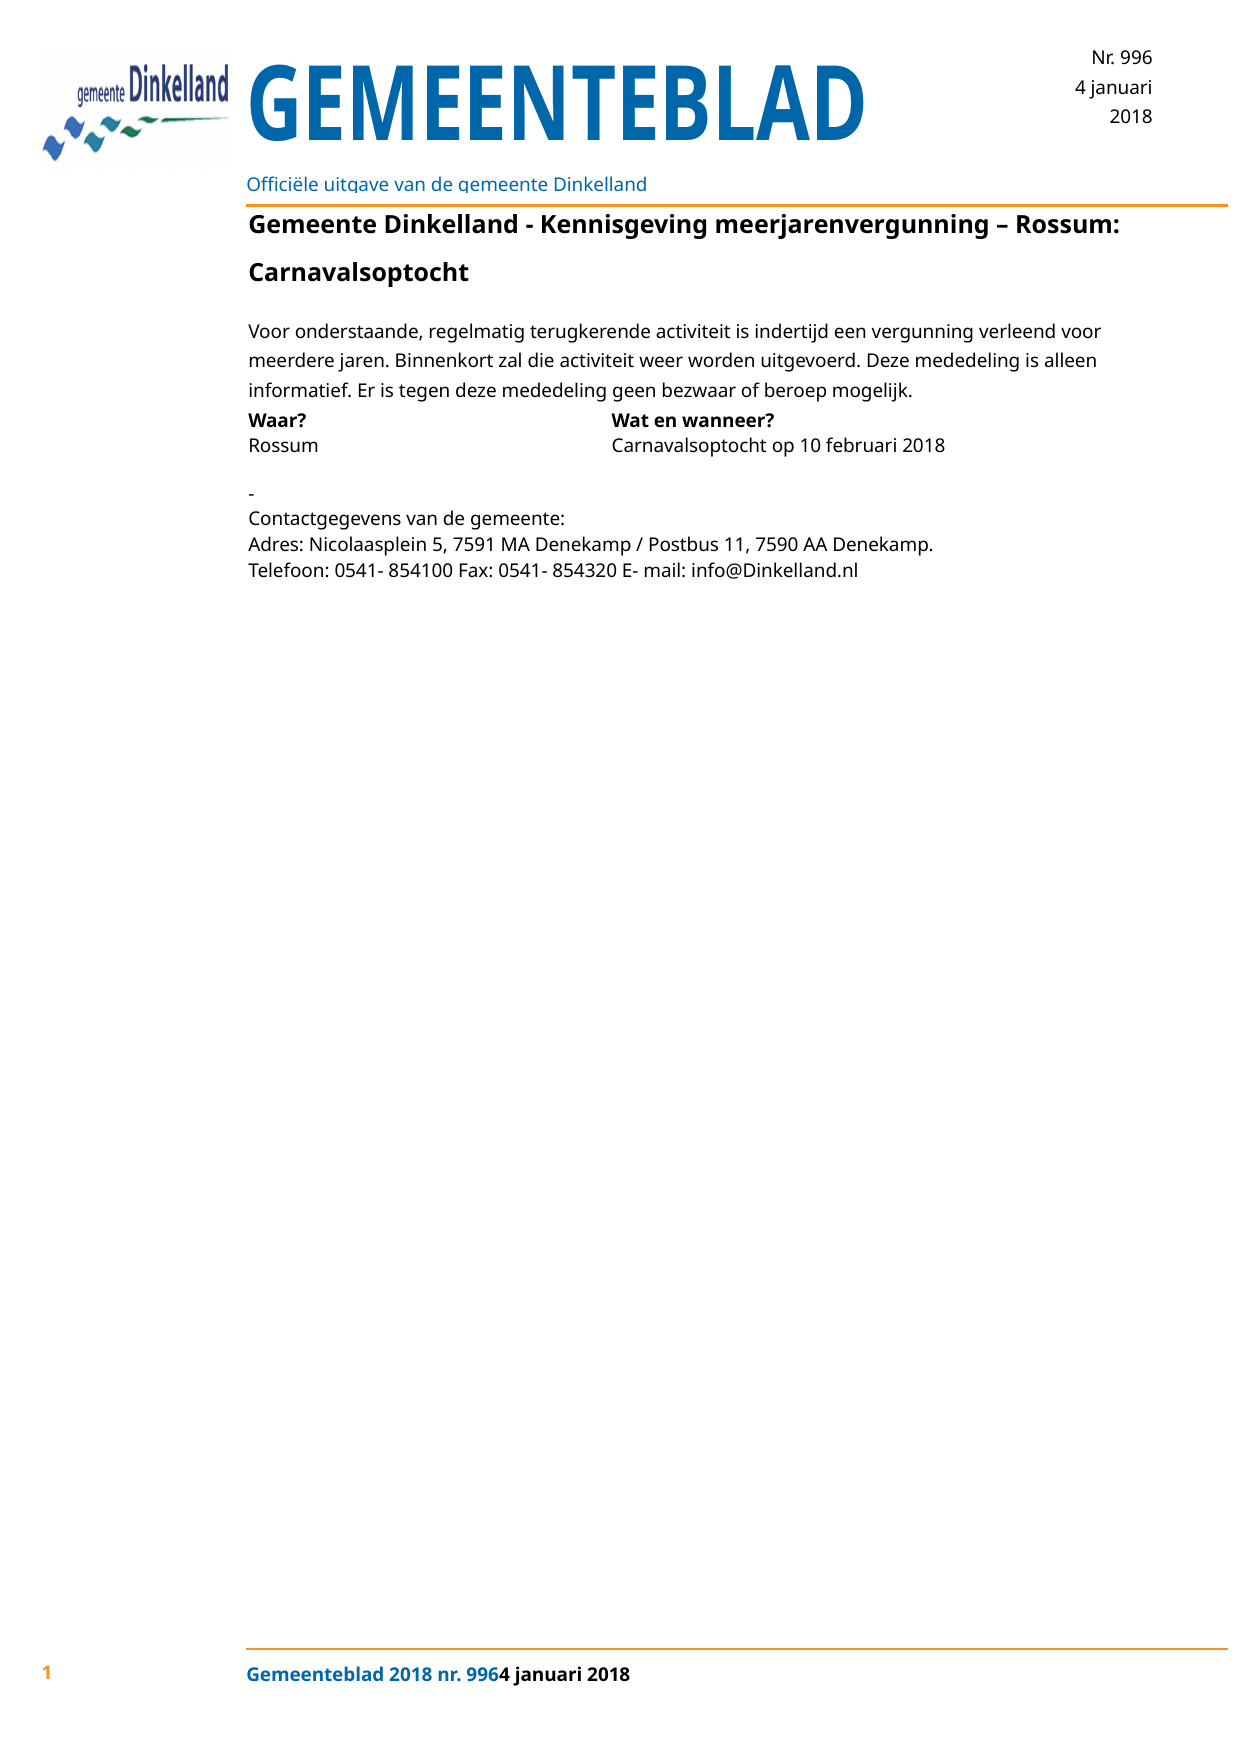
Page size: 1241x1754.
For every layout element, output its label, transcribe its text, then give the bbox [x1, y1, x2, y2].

text Telefoon: 0541- 854100 Fax: 0541- 854320 E- mail: info@Dinkelland.nl [248, 557, 1152, 583]
text Contactgegevens van de gemeente: [248, 505, 1152, 531]
text Voor onderstaande, regelmatig terugkerende activiteit is indertijd een vergunning verleend voor meerdere jaren. Binnenkort zal die activiteit weer worden uitgevoerd. Deze mededeling is alleen informatief. Er is tegen deze mededeling geen bezwaar of beroep mogelijk. [248, 318, 1152, 403]
picture [41, 47, 231, 172]
text Gemeente Dinkelland - Kennisgeving meerjarenvergunning – Rossum: Carnavalsoptocht [248, 207, 1152, 288]
table_cell Carnavalsoptocht op 10 februari 2018 [611, 433, 1152, 458]
text - [248, 480, 1152, 505]
table_header Wat en wanneer? [611, 407, 1152, 432]
text Adres: Nicolaasplein 5, 7591 MA Denekamp / Postbus 11, 7590 AA Denekamp. [248, 531, 1152, 557]
table_header Waar? [248, 407, 611, 432]
table_cell Rossum [248, 433, 611, 458]
